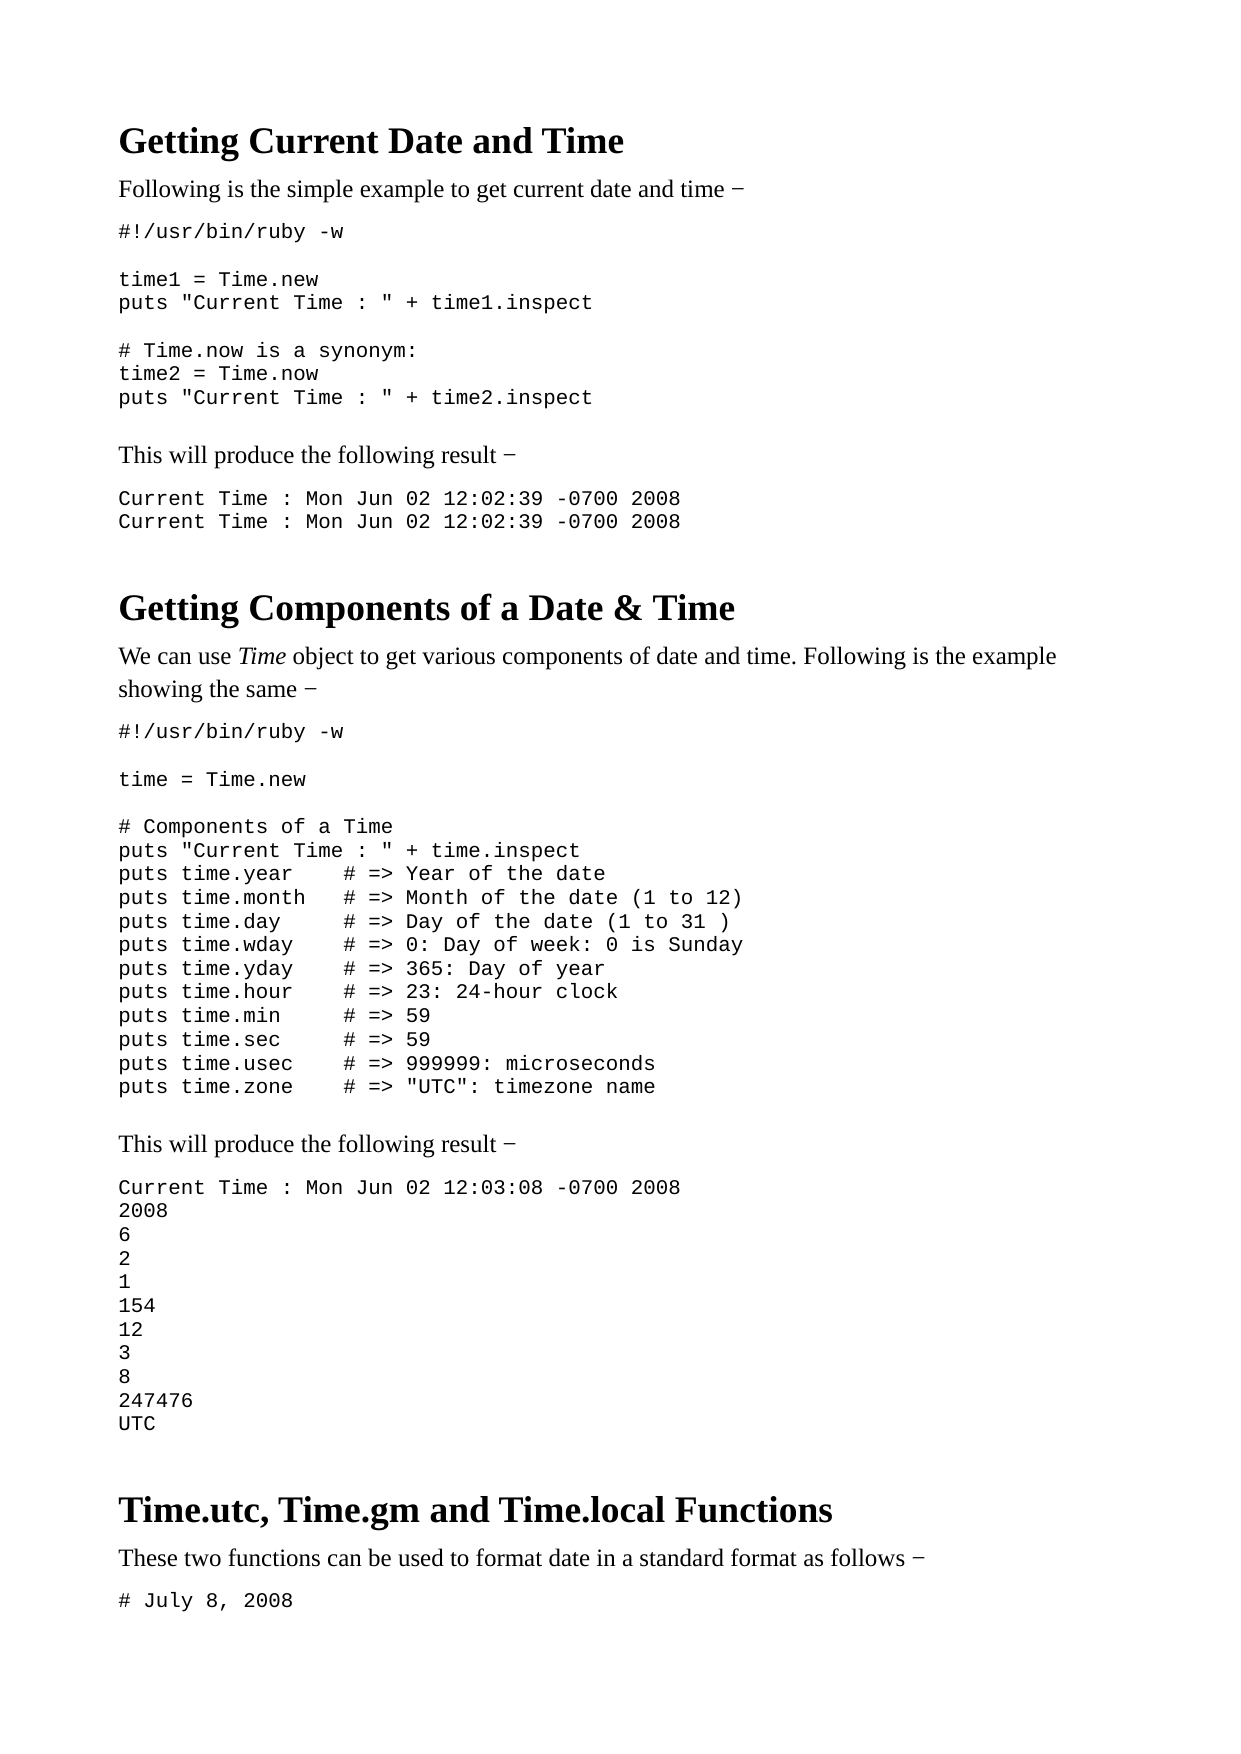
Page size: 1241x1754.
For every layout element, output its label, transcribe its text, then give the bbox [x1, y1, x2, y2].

text # July 8, 2008 [118, 1591, 1122, 1614]
text Following is the simple example to get current date and time − [118, 174, 1122, 202]
text We can use Time object to get various components of date and time. Following is the example showing the same − [118, 641, 1122, 703]
text puts time.year # => Year of the date [118, 863, 1122, 887]
subtitle Getting Current Date and Time [118, 118, 1122, 161]
text puts "Current Time : " + time.inspect [118, 840, 1122, 863]
text puts time.min # => 59 [118, 1005, 1122, 1029]
text puts time.sec # => 59 [118, 1029, 1122, 1052]
text #!/usr/bin/ruby -w [118, 721, 1122, 745]
text 1 [118, 1271, 1122, 1295]
text 6 [118, 1224, 1122, 1248]
text These two functions can be used to format date in a standard format as follows − [118, 1543, 1122, 1572]
text Current Time : Mon Jun 02 12:03:08 -0700 2008 [118, 1177, 1122, 1201]
text time2 = Time.now [118, 363, 1122, 387]
text 247476 [118, 1390, 1122, 1413]
text puts time.yday # => 365: Day of year [118, 958, 1122, 982]
text puts time.zone # => "UTC": timezone name [118, 1076, 1122, 1100]
text This will produce the following result − [118, 1129, 1122, 1158]
text 154 [118, 1295, 1122, 1319]
text # Time.now is a synonym: [118, 339, 1122, 363]
text time1 = Time.new [118, 269, 1122, 292]
text 3 [118, 1342, 1122, 1366]
text puts "Current Time : " + time2.inspect [118, 387, 1122, 411]
text puts "Current Time : " + time1.inspect [118, 292, 1122, 316]
text time = Time.new [118, 769, 1122, 792]
text 8 [118, 1366, 1122, 1390]
subtitle Getting Components of a Date & Time [118, 585, 1122, 628]
text 12 [118, 1319, 1122, 1342]
text puts time.day # => Day of the date (1 to 31 ) [118, 911, 1122, 934]
text puts time.hour # => 23: 24-hour clock [118, 982, 1122, 1005]
text 2 [118, 1248, 1122, 1271]
text 2008 [118, 1201, 1122, 1224]
subtitle Time.utc, Time.gm and Time.local Functions [118, 1487, 1122, 1530]
text Current Time : Mon Jun 02 12:02:39 -0700 2008 [118, 488, 1122, 511]
text UTC [118, 1413, 1122, 1437]
text # Components of a Time [118, 816, 1122, 840]
text #!/usr/bin/ruby -w [118, 221, 1122, 245]
text Current Time : Mon Jun 02 12:02:39 -0700 2008 [118, 511, 1122, 535]
text puts time.wday # => 0: Day of week: 0 is Sunday [118, 934, 1122, 958]
text This will produce the following result − [118, 440, 1122, 469]
text puts time.month # => Month of the date (1 to 12) [118, 887, 1122, 911]
text puts time.usec # => 999999: microseconds [118, 1052, 1122, 1076]
